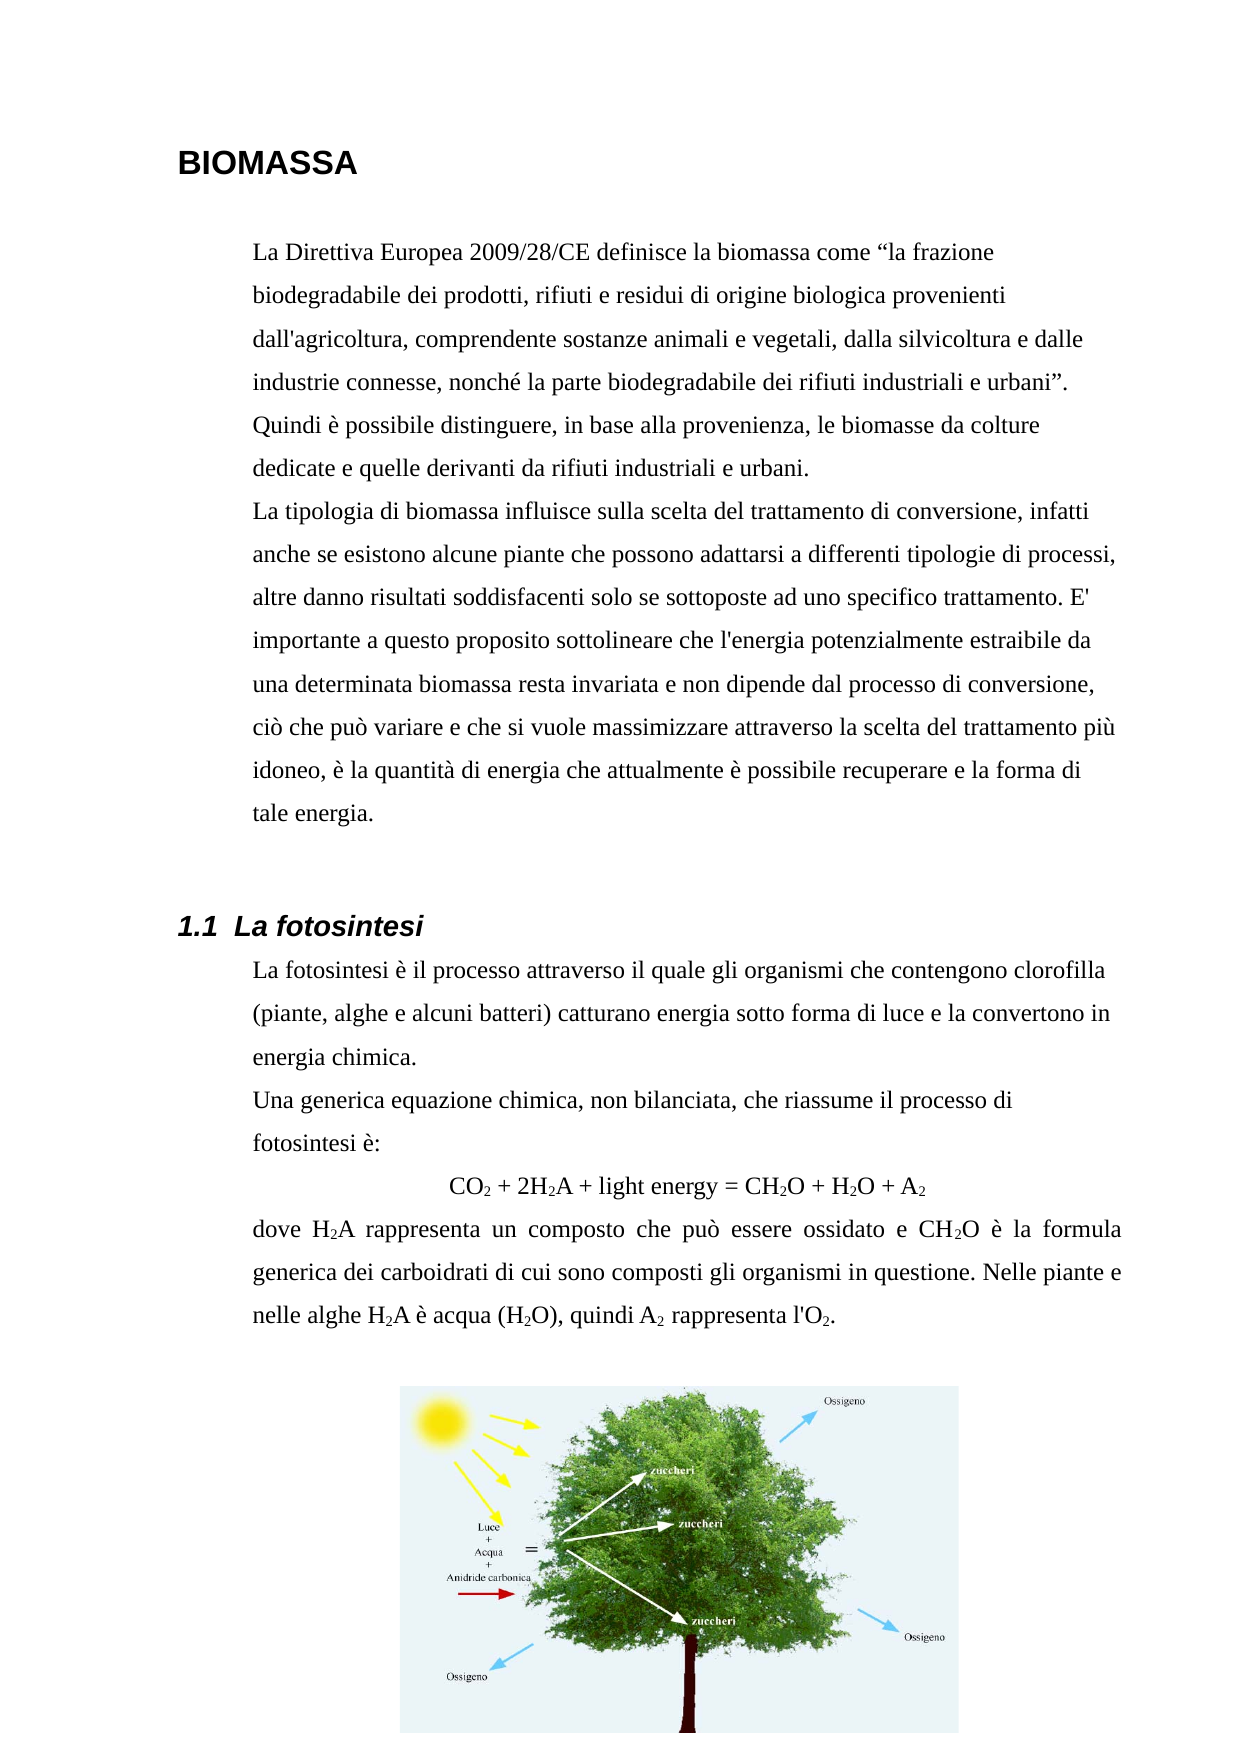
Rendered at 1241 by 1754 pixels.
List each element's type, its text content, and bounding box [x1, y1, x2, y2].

list CO2 + 2H2A + light energy = CH2O + H2O + A2 [215, 1171, 1122, 1200]
list Una generica equazione chimica, non bilanciata, che riassume il processo di fotosintesi è: [215, 1085, 1122, 1157]
subtitle 1.1 La fotosintesi [177, 909, 1122, 943]
subtitle BIOMASSA [177, 143, 1122, 182]
list Quindi è possibile distinguere, in base alla provenienza, le biomasse da colture dedicate e quelle derivanti da rifiuti industriali e urbani. [215, 410, 1122, 482]
list dove H2A rappresenta un composto che può essere ossidato e CH2O è la formula generica dei carboidrati di cui sono composti gli organismi in questione. Nelle piante e nelle alghe H2A è acqua (H2O), quindi A2 rappresenta l'O2. [215, 1214, 1122, 1329]
list La tipologia di biomassa influisce sulla scelta del trattamento di conversione, infatti anche se esistono alcune piante che possono adattarsi a differenti tipologie di processi, altre danno risultati soddisfacenti solo se sottoposte ad uno specifico trattamento. E' importante a questo proposito sottolineare che l'energia potenzialmente estraibile da una determinata biomassa resta invariata e non dipende dal processo di conversione, ciò che può variare e che si vuole massimizzare attraverso la scelta del trattamento più idoneo, è la quantità di energia che attualmente è possibile recuperare e la forma di tale energia. [215, 496, 1122, 827]
list La fotosintesi è il processo attraverso il quale gli organismi che contengono clorofilla (piante, alghe e alcuni batteri) catturano energia sotto forma di luce e la convertono in energia chimica. [215, 955, 1122, 1070]
picture [399, 1386, 959, 1733]
list La Direttiva Europea 2009/28/CE definisce la biomassa come “la frazione biodegradabile dei prodotti, rifiuti e residui di origine biologica provenienti dall'agricoltura, comprendente sostanze animali e vegetali, dalla silvicoltura e dalle industrie connesse, nonché la parte biodegradabile dei rifiuti industriali e urbani”. [215, 237, 1122, 396]
